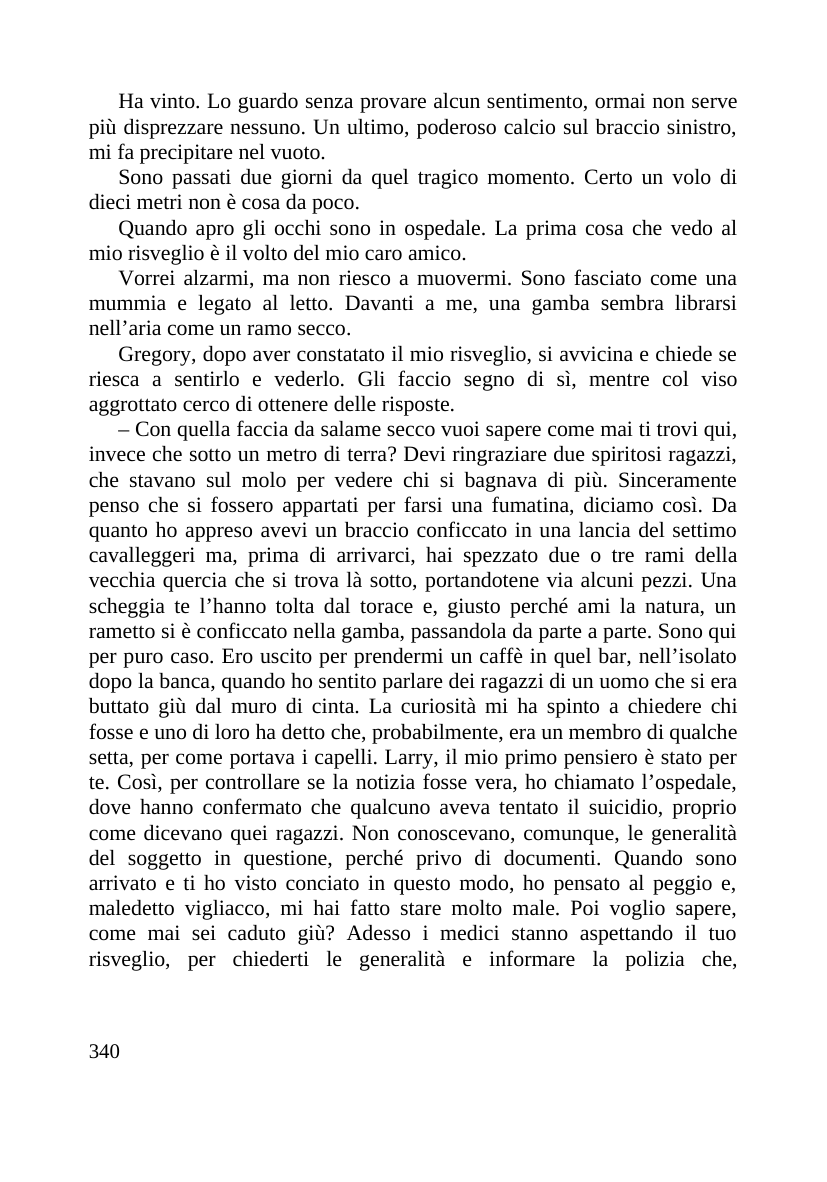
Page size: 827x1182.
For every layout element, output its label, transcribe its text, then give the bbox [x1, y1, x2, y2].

text Quando apro gli occhi sono in ospedale. La prima cosa che vedo al mio risveglio è il volto del mio caro amico. [88, 214, 738, 265]
text Vorrei alzarmi, ma non riesco a muovermi. Sono fasciato come una mummia e legato al letto. Davanti a me, una gamba sembra librarsi nell’aria come un ramo secco. [88, 265, 738, 341]
text Ha vinto. Lo guardo senza provare alcun sentimento, ormai non serve più disprezzare nessuno. Un ultimo, poderoso calcio sul braccio sinistro, mi fa precipitare nel vuoto. [88, 88, 738, 164]
text – Con quella faccia da salame secco vuoi sapere come mai ti trovi qui, invece che sotto un metro di terra? Devi ringraziare due spiritosi ragazzi, che stavano sul molo per vedere chi si bagnava di più. Sinceramente penso che si fossero appartati per farsi una fumatina, diciamo così. Da quanto ho appreso avevi un braccio conficcato in una lancia del settimo cavalleggeri ma, prima di arrivarci, hai spezzato due o tre rami della vecchia quercia che si trova là sotto, portandotene via alcuni pezzi. Una scheggia te l’hanno tolta dal torace e, giusto perché ami la natura, un rametto si è conficcato nella gamba, passandola da parte a parte. Sono qui per puro caso. Ero uscito per prendermi un caffè in quel bar, nell’isolato dopo la banca, quando ho sentito parlare dei ragazzi di un uomo che si era buttato giù dal muro di cinta. La curiosità mi ha spinto a chiedere chi fosse e uno di loro ha detto che, probabilmente, era un membro di qualche setta, per come portava i capelli. Larry, il mio primo pensiero è stato per te. Così, per controllare se la notizia fosse vera, ho chiamato l’ospedale, dove hanno confermato che qualcuno aveva tentato il suicidio, proprio come dicevano quei ragazzi. Non conoscevano, comunque, le generalità del soggetto in questione, perché privo di documenti. Quando sono arrivato e ti ho visto conciato in questo modo, ho pensato al peggio e, maledetto vigliacco, mi hai fatto stare molto male. Poi voglio sapere, come mai sei caduto giù? Adesso i medici stanno aspettando il tuo risveglio, per chiederti le generalità e informare la polizia che, [88, 416, 738, 971]
text Gregory, dopo aver constatato il mio risveglio, si avvicina e chiede se riesca a sentirlo e vederlo. Gli faccio segno di sì, mentre col viso aggrottato cerco di ottenere delle risposte. [88, 341, 738, 416]
text Sono passati due giorni da quel tragico momento. Certo un volo di dieci metri non è cosa da poco. [88, 164, 738, 214]
